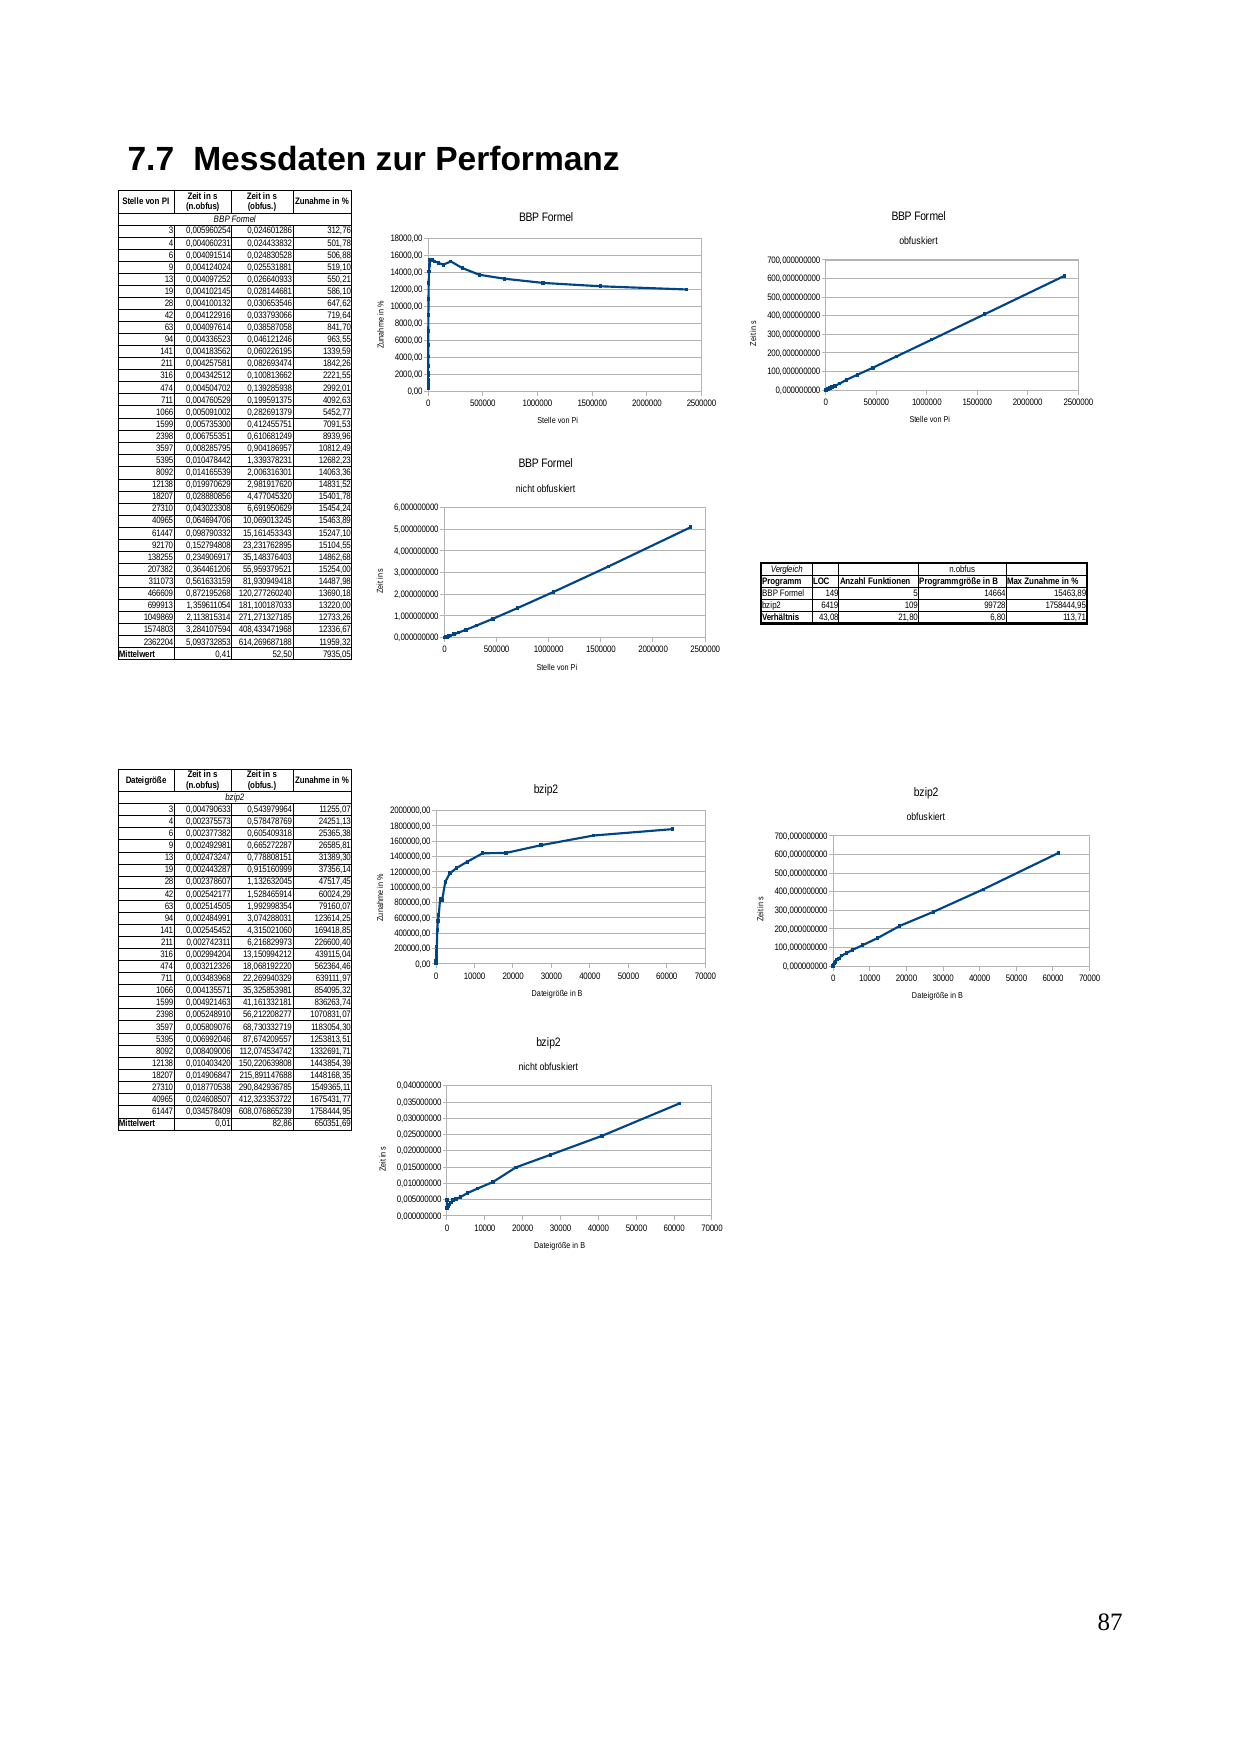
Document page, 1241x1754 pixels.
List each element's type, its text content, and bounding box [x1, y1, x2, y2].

subtitle Messdaten zur Performanz [118, 139, 1122, 178]
